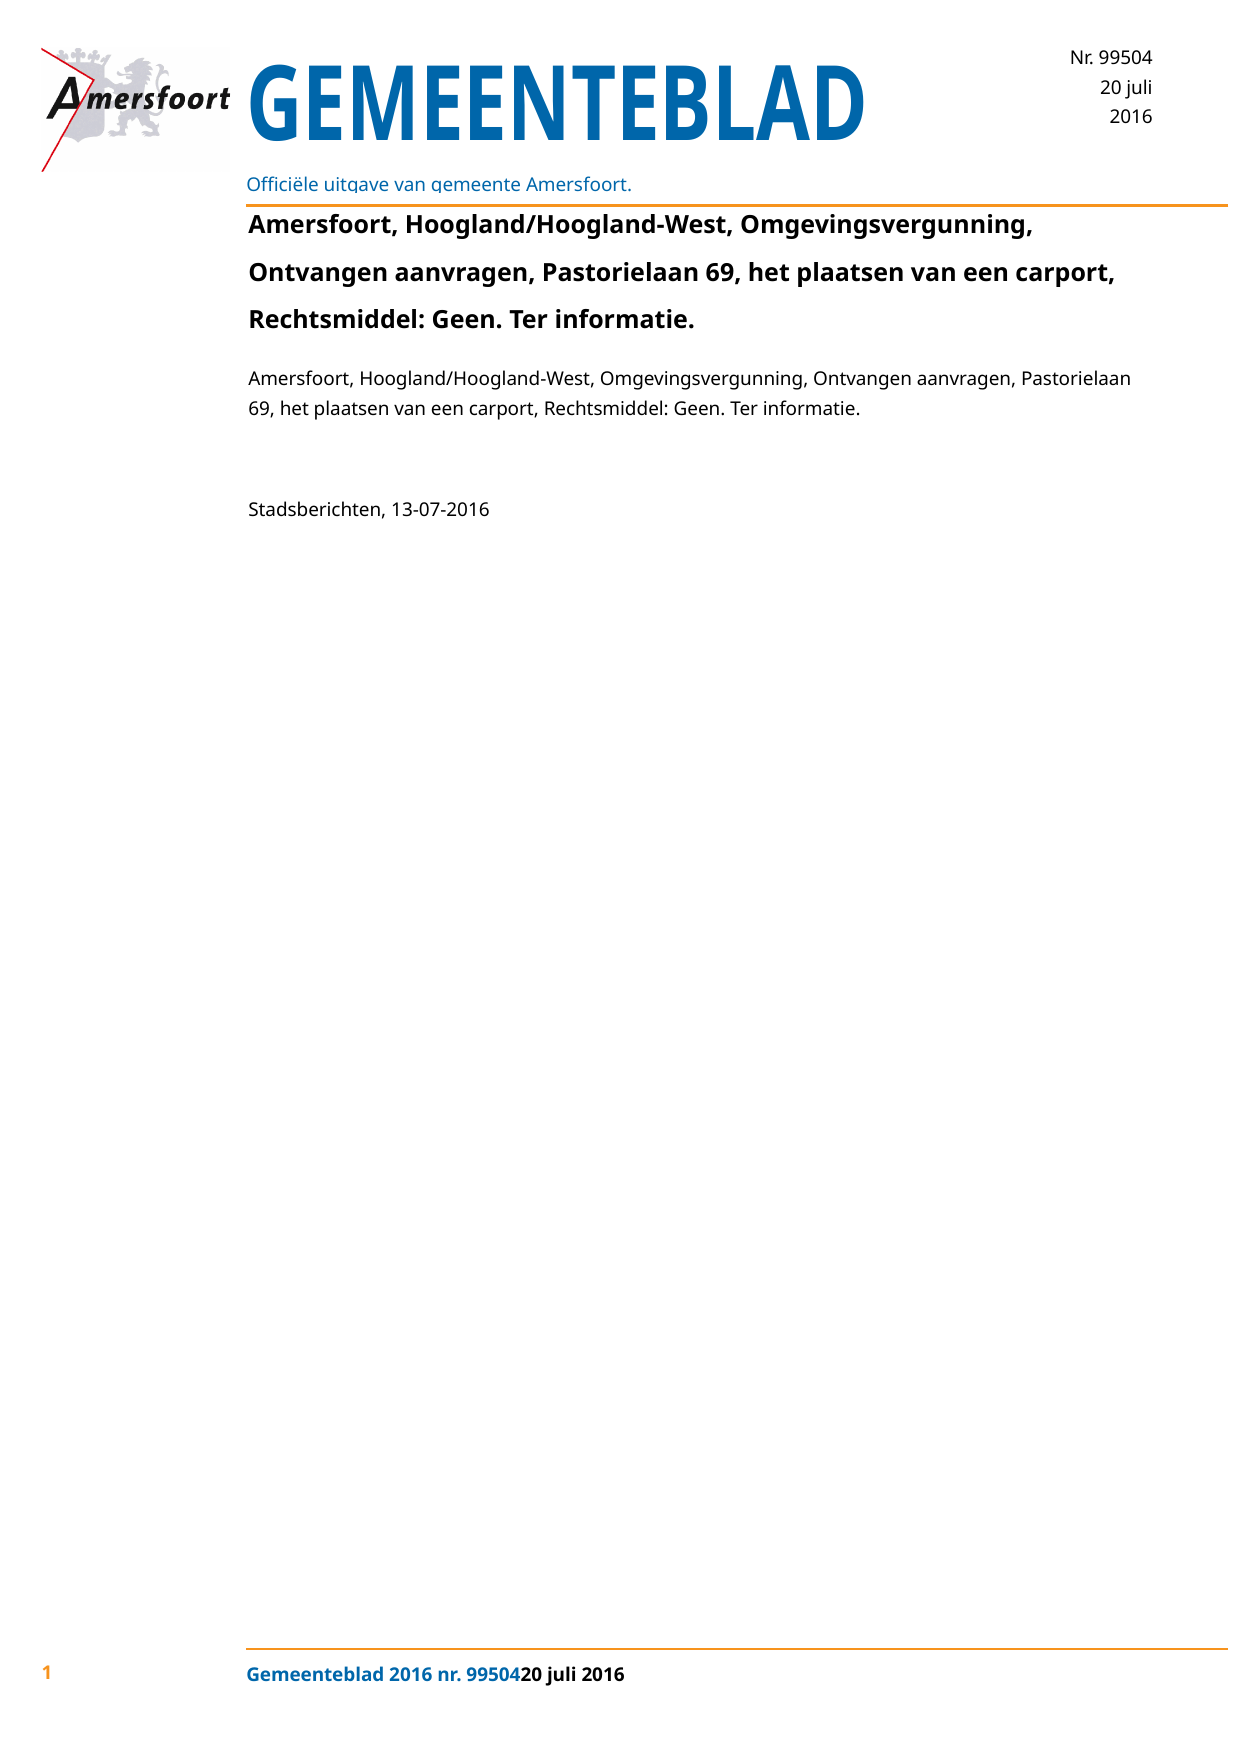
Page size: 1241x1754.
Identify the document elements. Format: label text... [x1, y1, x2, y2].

text Amersfoort, Hoogland/Hoogland-West, Omgevingsvergunning, Ontvangen aanvragen, Pastorielaan 69, het plaatsen van een carport, Rechtsmiddel: Geen. Ter informatie. [248, 366, 1152, 421]
picture [41, 47, 231, 172]
text Amersfoort, Hoogland/Hoogland-West, Omgevingsvergunning, Ontvangen aanvragen, Pastorielaan 69, het plaatsen van een carport, Rechtsmiddel: Geen. Ter informatie. [248, 207, 1152, 336]
text Stadsberichten, 13-07-2016 [248, 496, 1152, 522]
